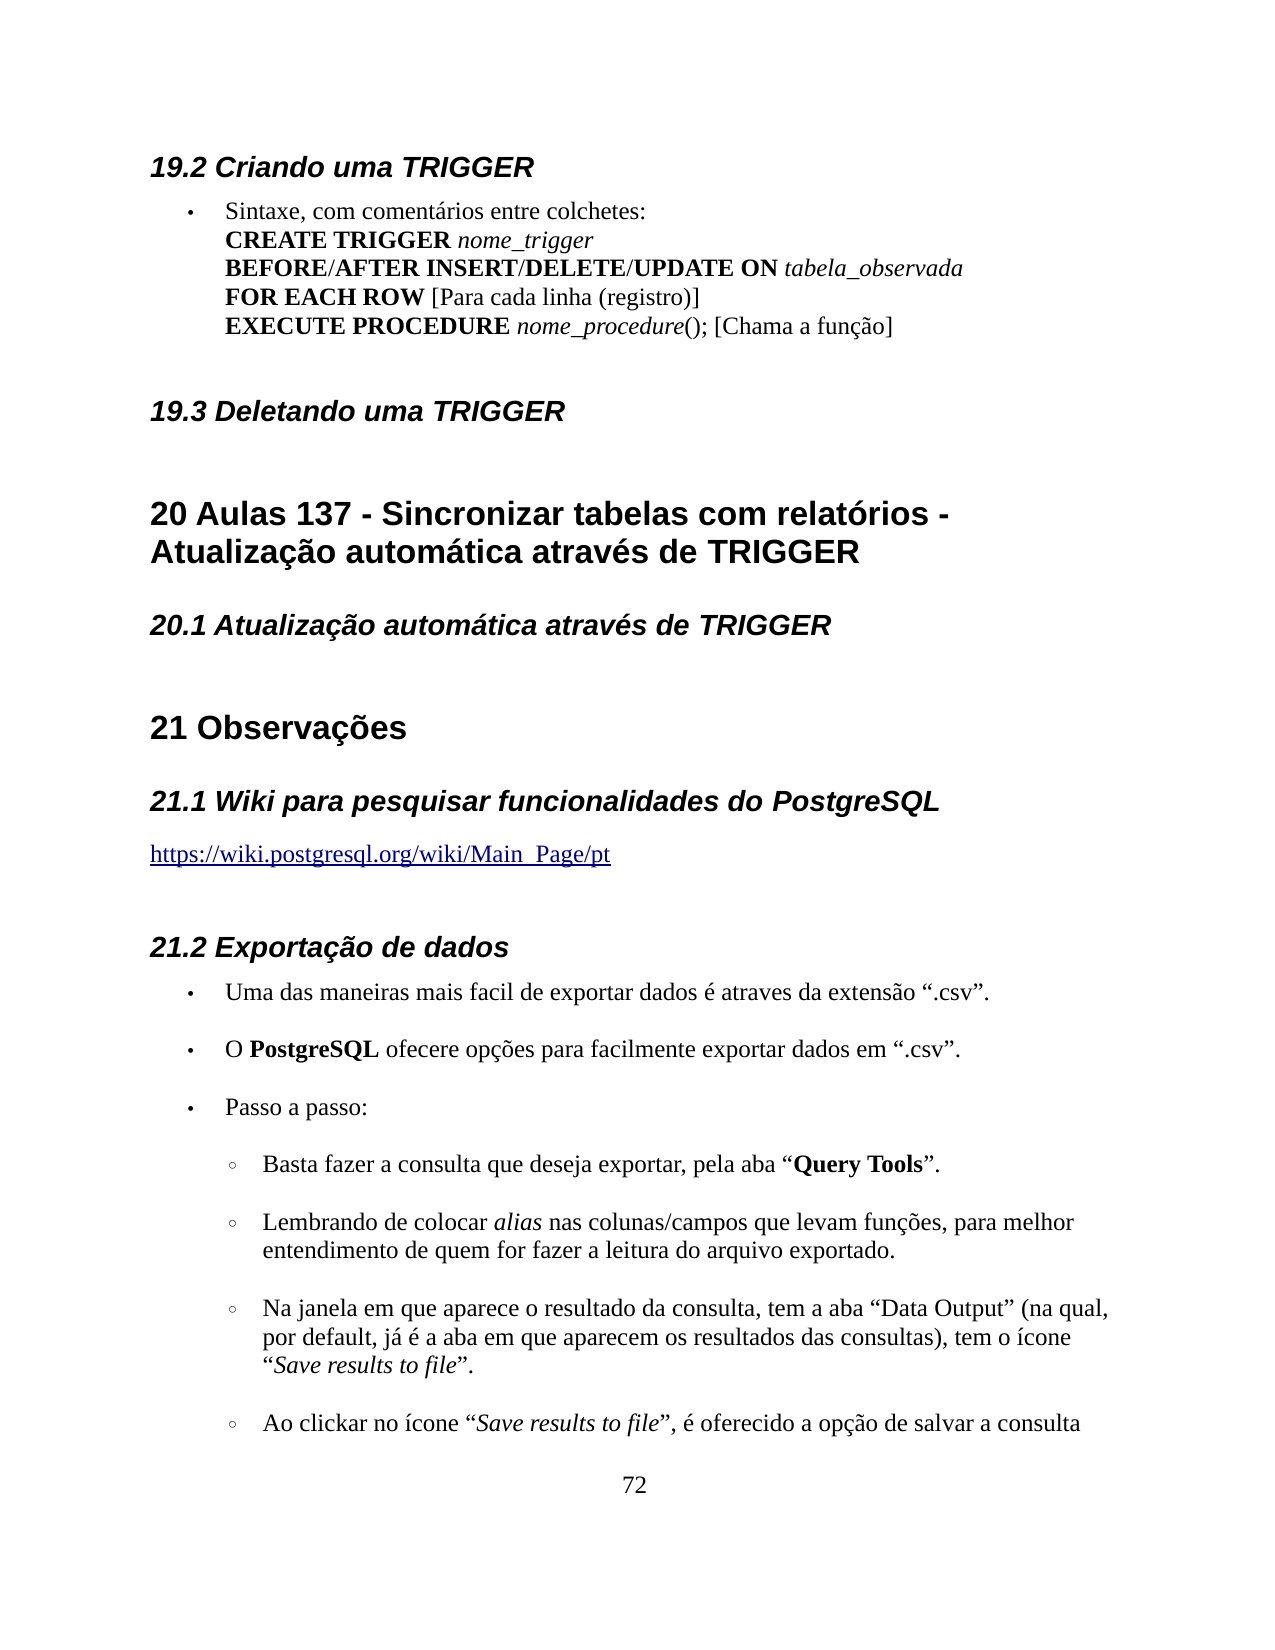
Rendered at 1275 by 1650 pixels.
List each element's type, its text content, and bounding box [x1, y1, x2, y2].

list Basta fazer a consulta que deseja exportar, pela aba “Query Tools”. [225, 1149, 1125, 1207]
subtitle 20.1 Atualização automática através de TRIGGER [150, 608, 1125, 642]
subtitle 20 Aulas 137 - Sincronizar tabelas com relatórios - Atualização automática através de TRIGGER [150, 493, 1125, 571]
subtitle 21.2 Exportação de dados [150, 931, 1125, 964]
list O PostgreSQL ofecere opções para facilmente exportar dados em “.csv”. [187, 1034, 1125, 1092]
subtitle 21 Observações [150, 708, 1125, 747]
list Lembrando de colocar alias nas colunas/campos que levam funções, para melhor entendimento de quem for fazer a leitura do arquivo exportado. [225, 1207, 1125, 1293]
list Uma das maneiras mais facil de exportar dados é atraves da extensão “.csv”. [187, 977, 1125, 1034]
subtitle 21.1 Wiki para pesquisar funcionalidades do PostgreSQL [150, 784, 1125, 818]
subtitle 19.3 Deletando uma TRIGGER [150, 393, 1125, 427]
list Sintaxe, com comentários entre colchetes: CREATE TRIGGER nome_trigger BEFORE/AFTER INSERT/DELETE/UPDATE ON tabela_observada FOR EACH ROW [Para cada linha (registro)] EXECUTE PROCEDURE nome_procedure(); [Chama a função] [187, 196, 1125, 368]
list Na janela em que aparece o resultado da consulta, tem a aba “Data Output” (na qual, por default, já é a aba em que aparecem os resultados das consultas), tem o ícone “Save results to file”. [225, 1293, 1125, 1408]
list Ao clickar no ícone “Save results to file”, é oferecido a opção de salvar a consulta [225, 1408, 1125, 1437]
subtitle 19.2 Criando uma TRIGGER [150, 150, 1125, 183]
list Passo a passo: [187, 1092, 1125, 1149]
text https://wiki.postgresql.org/wiki/Main_Page/pt [150, 839, 1125, 897]
